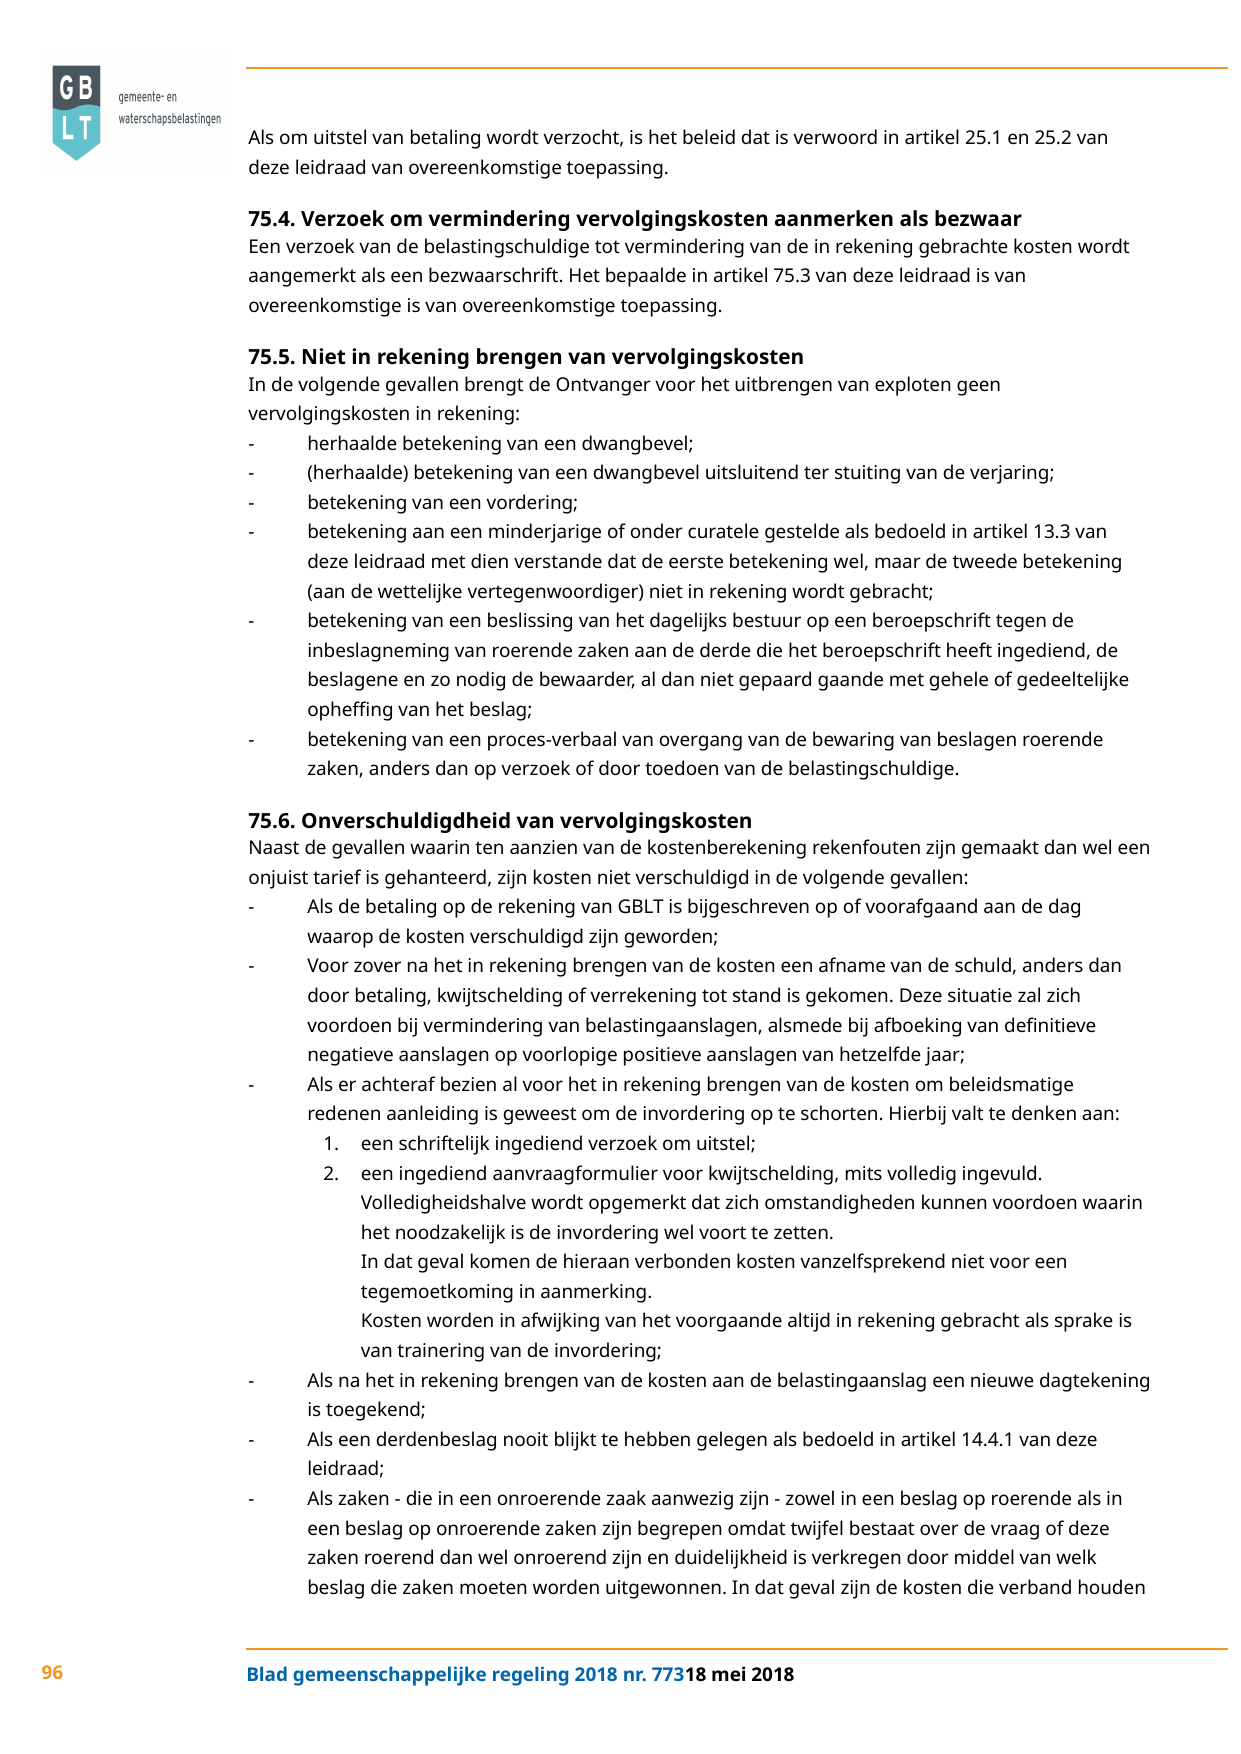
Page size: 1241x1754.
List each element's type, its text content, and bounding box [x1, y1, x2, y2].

text Als om uitstel van betaling wordt verzocht, is het beleid dat is verwoord in artikel 25.1 en 25.2 van deze leidraad van overeenkomstige toepassing. [248, 124, 1152, 180]
list Als er achteraf bezien al voor het in rekening brengen van de kosten om beleidsmatige redenen aanleiding is geweest om de invordering op te schorten. Hierbij valt te denken aan: [248, 1071, 1152, 1126]
list betekening van een vordering; [248, 489, 1152, 515]
list In dat geval komen de hieraan verbonden kosten vanzelfsprekend niet voor een tegemoetkoming in aanmerking. [323, 1248, 1152, 1304]
list Als na het in rekening brengen van de kosten aan de belastingaanslag een nieuwe dagtekening is toegekend; [248, 1367, 1152, 1422]
list Als zaken - die in een onroerende zaak aanwezig zijn - zowel in een beslag op roerende als in een beslag op onroerende zaken zijn begrepen omdat twijfel bestaat over de vraag of deze zaken roerend dan wel onroerend zijn en duidelijkheid is verkregen door middel van welk beslag die zaken moeten worden uitgewonnen. In dat geval zijn de kosten die verband houden [248, 1485, 1152, 1599]
list herhaalde betekening van een dwangbevel; [248, 430, 1152, 456]
list betekening van een beslissing van het dagelijks bestuur op een beroepschrift tegen de inbeslagneming van roerende zaken aan de derde die het beroepschrift heeft ingediend, de beslagene en zo nodig de bewaarder, al dan niet gepaard gaande met gehele of gedeeltelijke opheffing van het beslag; [248, 607, 1152, 722]
text 75.5. Niet in rekening brengen van vervolgingskosten [248, 342, 1152, 371]
list betekening van een proces-verbaal van overgang van de bewaring van beslagen roerende zaken, anders dan op verzoek of door toedoen van de belastingschuldige. [248, 726, 1152, 781]
text 75.4. Verzoek om vermindering vervolgingskosten aanmerken als bezwaar [248, 204, 1152, 233]
text Naast de gevallen waarin ten aanzien van de kostenberekening rekenfouten zijn gemaakt dan wel een onjuist tarief is gehanteerd, zijn kosten niet verschuldigd in de volgende gevallen: [248, 834, 1152, 889]
text 75.6. Onverschuldigdheid van vervolgingskosten [248, 806, 1152, 834]
list Volledigheidshalve wordt opgemerkt dat zich omstandigheden kunnen voordoen waarin het noodzakelijk is de invordering wel voort te zetten. [323, 1189, 1152, 1244]
list Voor zover na het in rekening brengen van de kosten een afname van de schuld, anders dan door betaling, kwijtschelding of verrekening tot stand is gekomen. Deze situatie zal zich voordoen bij vermindering van belastingaanslagen, alsmede bij afboeking van definitieve negatieve aanslagen op voorlopige positieve aanslagen van hetzelfde jaar; [248, 953, 1152, 1067]
list Als een derdenbeslag nooit blijkt te hebben gelegen als bedoeld in artikel 14.4.1 van deze leidraad; [248, 1426, 1152, 1481]
text In de volgende gevallen brengt de Ontvanger voor het uitbrengen van exploten geen vervolgingskosten in rekening: [248, 371, 1152, 426]
text Een verzoek van de belastingschuldige tot vermindering van de in rekening gebrachte kosten wordt aangemerkt als een bezwaarschrift. Het bepaalde in artikel 75.3 van deze leidraad is van overeenkomstige is van overeenkomstige toepassing. [248, 233, 1152, 318]
list (herhaalde) betekening van een dwangbevel uitsluitend ter stuiting van de verjaring; [248, 459, 1152, 485]
picture [41, 47, 231, 172]
list een ingediend aanvraagformulier voor kwijtschelding, mits volledig ingevuld. [323, 1160, 1152, 1185]
list een schriftelijk ingediend verzoek om uitstel; [323, 1130, 1152, 1156]
list betekening aan een minderjarige of onder curatele gestelde als bedoeld in artikel 13.3 van deze leidraad met dien verstande dat de eerste betekening wel, maar de tweede betekening (aan de wettelijke vertegenwoordiger) niet in rekening wordt gebracht; [248, 519, 1152, 604]
list Kosten worden in afwijking van het voorgaande altijd in rekening gebracht als sprake is van trainering van de invordering; [323, 1308, 1152, 1363]
list Als de betaling op de rekening van GBLT is bijgeschreven op of voorafgaand aan de dag waarop de kosten verschuldigd zijn geworden; [248, 893, 1152, 949]
